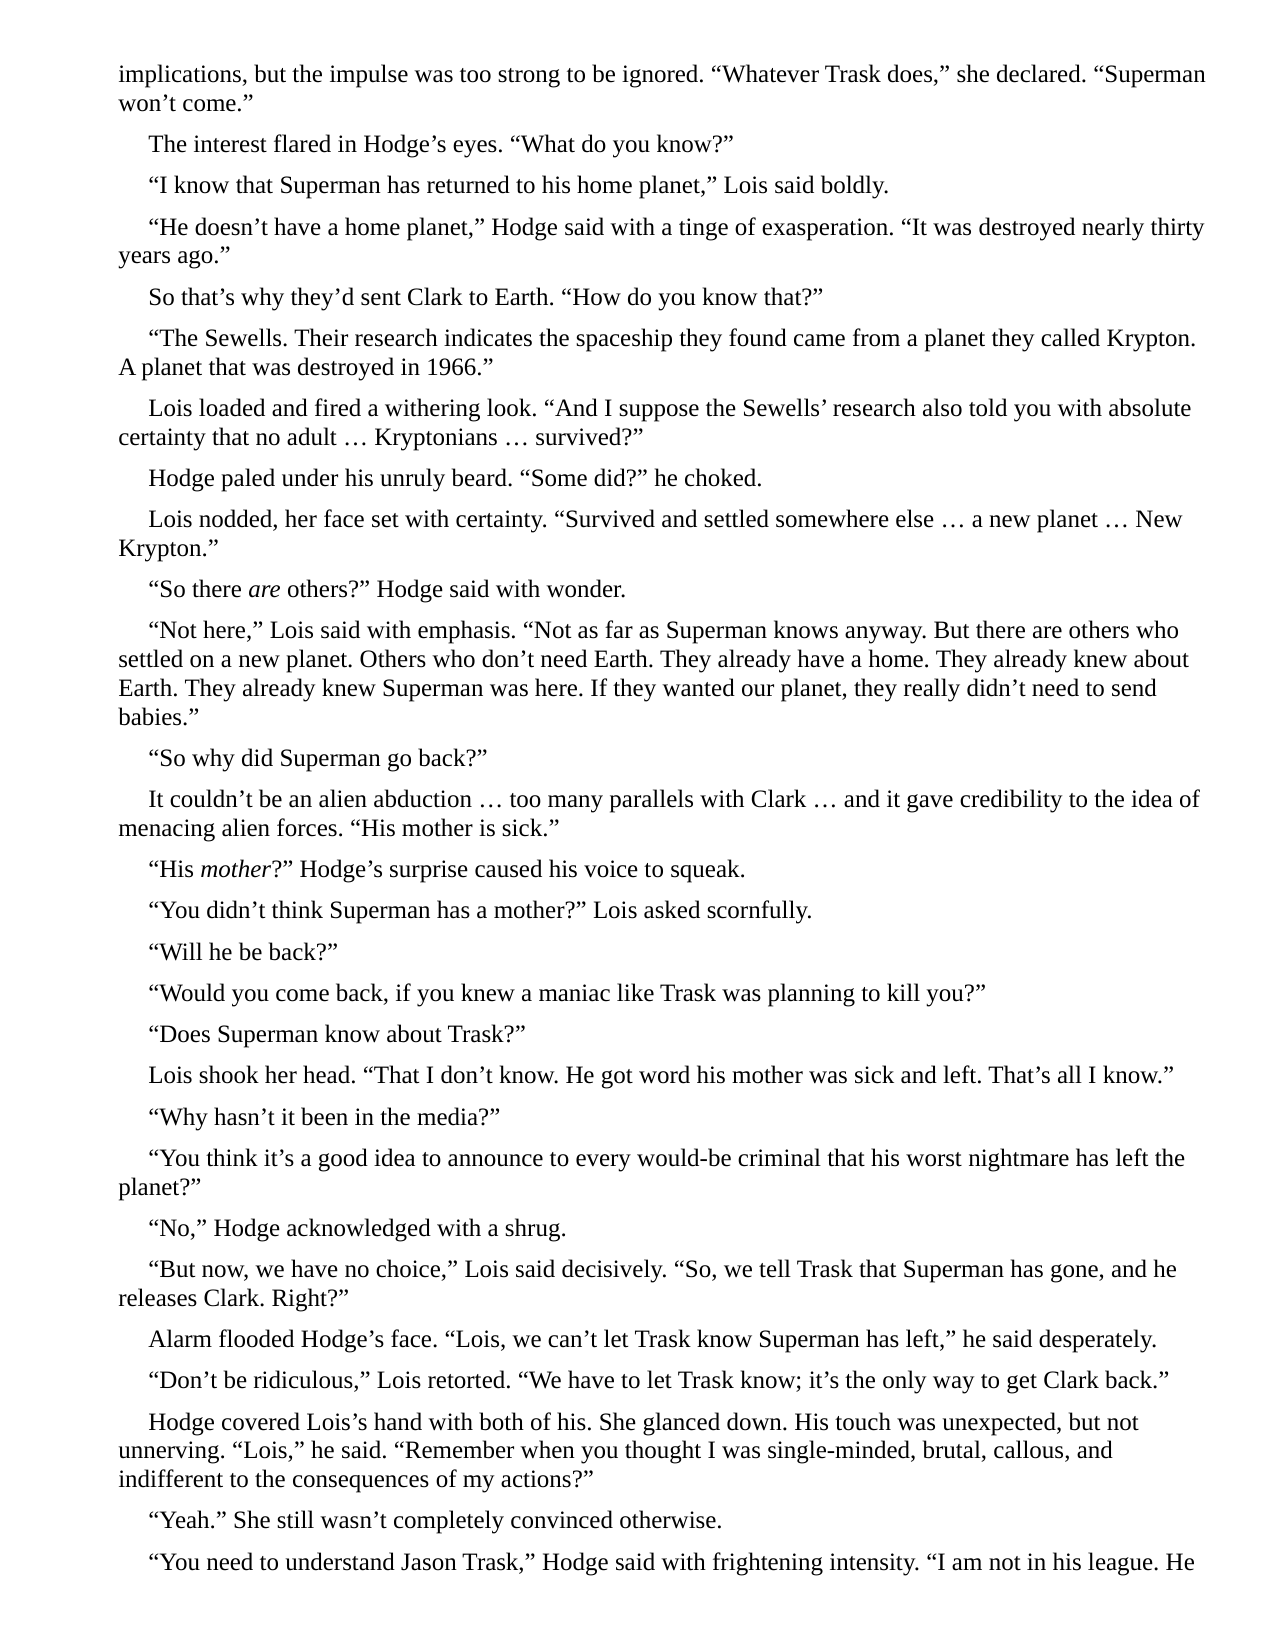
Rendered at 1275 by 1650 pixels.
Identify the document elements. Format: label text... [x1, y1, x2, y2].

text “Yeah.” She still wasn’t completely convinced otherwise. [118, 1505, 1216, 1534]
text “You think it’s a good idea to announce to every would-be criminal that his worst nightmare has left the planet?” [118, 1143, 1216, 1200]
text Alarm flooded Hodge’s face. “Lois, we can’t let Trask know Superman has left,” he said desperately. [118, 1324, 1216, 1353]
text Lois shook her head. “That I don’t know. He got word his mother was sick and left. That’s all I know.” [118, 1060, 1216, 1089]
text “But now, we have no choice,” Lois said decisively. “So, we tell Trask that Superman has gone, and he releases Clark. Right?” [118, 1254, 1216, 1312]
text “You need to understand Jason Trask,” Hodge said with frightening intensity. “I am not in his league. He [118, 1547, 1216, 1575]
text implications, but the impulse was too strong to be ignored. “Whatever Trask does,” she declared. “Superman won’t come.” [118, 59, 1216, 117]
text “Not here,” Lois said with emphasis. “Not as far as Superman knows anyway. But there are others who settled on a new planet. Others who don’t need Earth. They already have a home. They already knew about Earth. They already knew Superman was here. If they wanted our planet, they really didn’t need to send babies.” [118, 615, 1216, 730]
text Hodge paled under his unruly beard. “Some did?” he choked. [118, 463, 1216, 492]
text “Would you come back, if you knew a maniac like Trask was planning to kill you?” [118, 978, 1216, 1007]
text “He doesn’t have a home planet,” Hodge said with a tinge of exasperation. “It was destroyed nearly thirty years ago.” [118, 212, 1216, 269]
text Lois nodded, her face set with certainty. “Survived and settled somewhere else … a new planet … New Krypton.” [118, 504, 1216, 562]
text So that’s why they’d sent Clark to Earth. “How do you know that?” [118, 282, 1216, 310]
text “You didn’t think Superman has a mother?” Lois asked scornfully. [118, 895, 1216, 924]
text The interest flared in Hodge’s eyes. “What do you know?” [118, 129, 1216, 158]
text “I know that Superman has returned to his home planet,” Lois said boldly. [118, 170, 1216, 199]
text “Does Superman know about Trask?” [118, 1019, 1216, 1048]
text “Will he be back?” [118, 937, 1216, 965]
text “So there are others?” Hodge said with wonder. [118, 574, 1216, 603]
text Lois loaded and fired a withering look. “And I suppose the Sewells’ research also told you with absolute certainty that no adult … Kryptonians … survived?” [118, 393, 1216, 450]
text “No,” Hodge acknowledged with a shrug. [118, 1213, 1216, 1242]
text “So why did Superman go back?” [118, 743, 1216, 772]
text It couldn’t be an alien abduction … too many parallels with Clark … and it gave credibility to the idea of menacing alien forces. “His mother is sick.” [118, 784, 1216, 842]
text “Don’t be ridiculous,” Lois retorted. “We have to let Trask know; it’s the only way to get Clark back.” [118, 1365, 1216, 1394]
text “Why hasn’t it been in the media?” [118, 1102, 1216, 1130]
text Hodge covered Lois’s hand with both of his. She glanced down. His touch was unexpected, but not unnerving. “Lois,” he said. “Remember when you thought I was single-minded, brutal, callous, and indifferent to the consequences of my actions?” [118, 1407, 1216, 1493]
text “The Sewells. Their research indicates the spaceship they found came from a planet they called Krypton. A planet that was destroyed in 1966.” [118, 323, 1216, 380]
text “His mother?” Hodge’s surprise caused his voice to squeak. [118, 854, 1216, 883]
